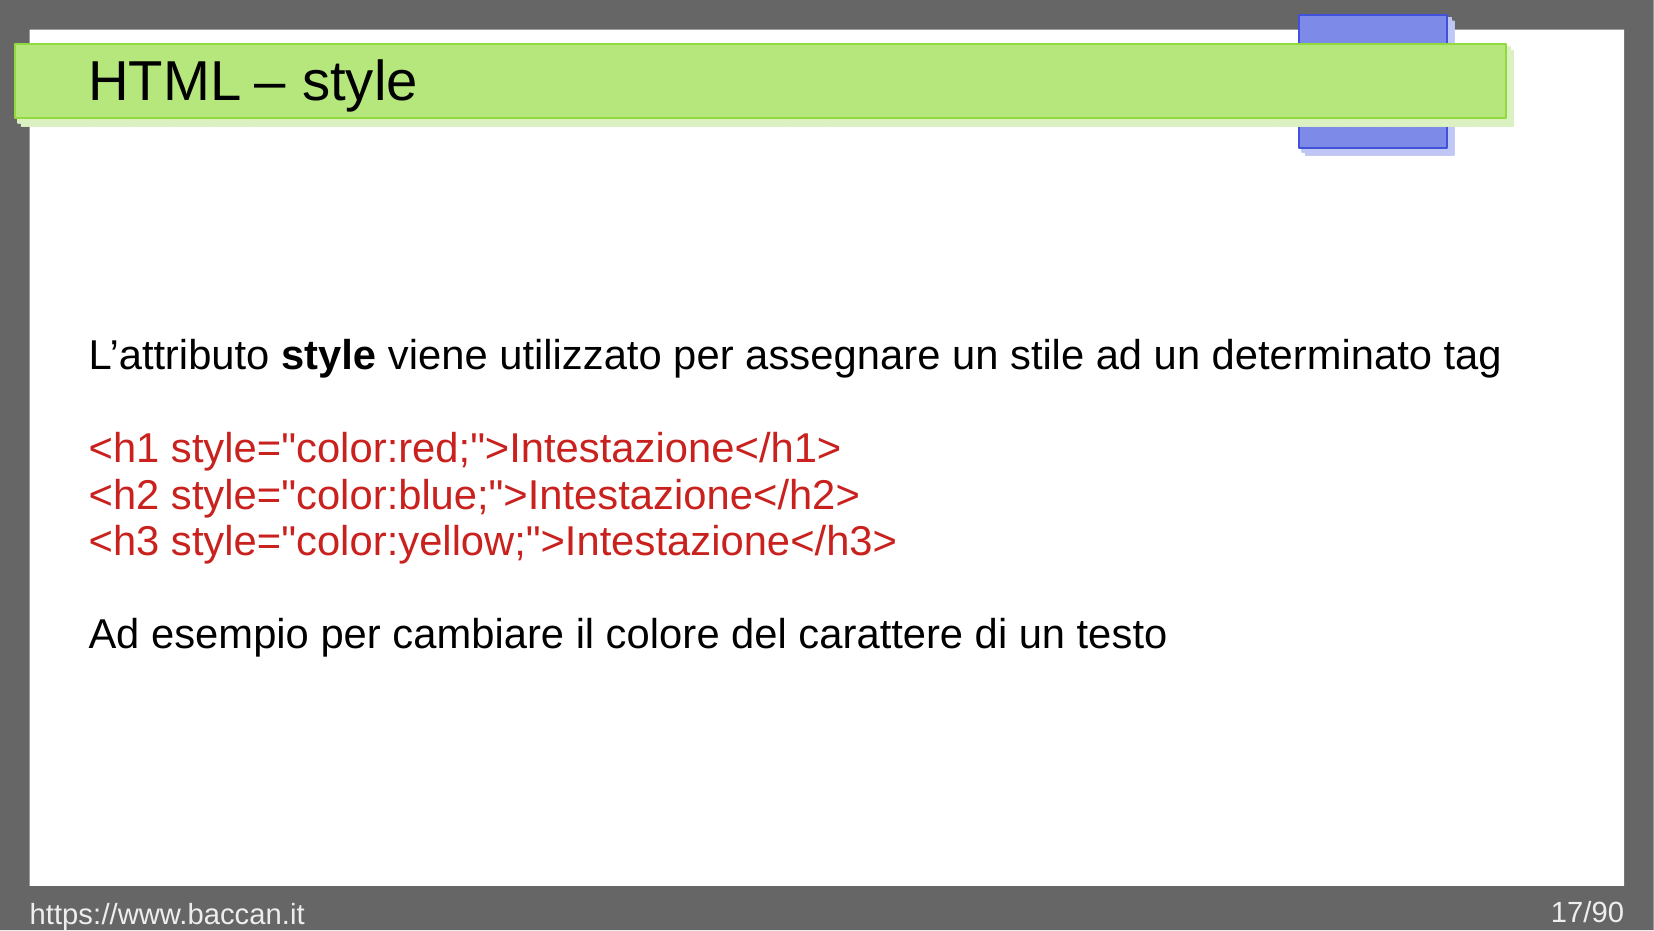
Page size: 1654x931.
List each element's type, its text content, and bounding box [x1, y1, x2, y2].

text_box L’attributo style viene utilizzato per assegnare un stile ad un determinato tag <h1 style="color:red;">Intestazione</h1> <h2 style="color:blue;">Intestazione</h2> <h3 style="color:yellow;">Intestazione</h3> Ad esempio per cambiare il colore del carattere di un testo [88, 169, 1565, 821]
title HTML – style [88, 44, 1506, 119]
